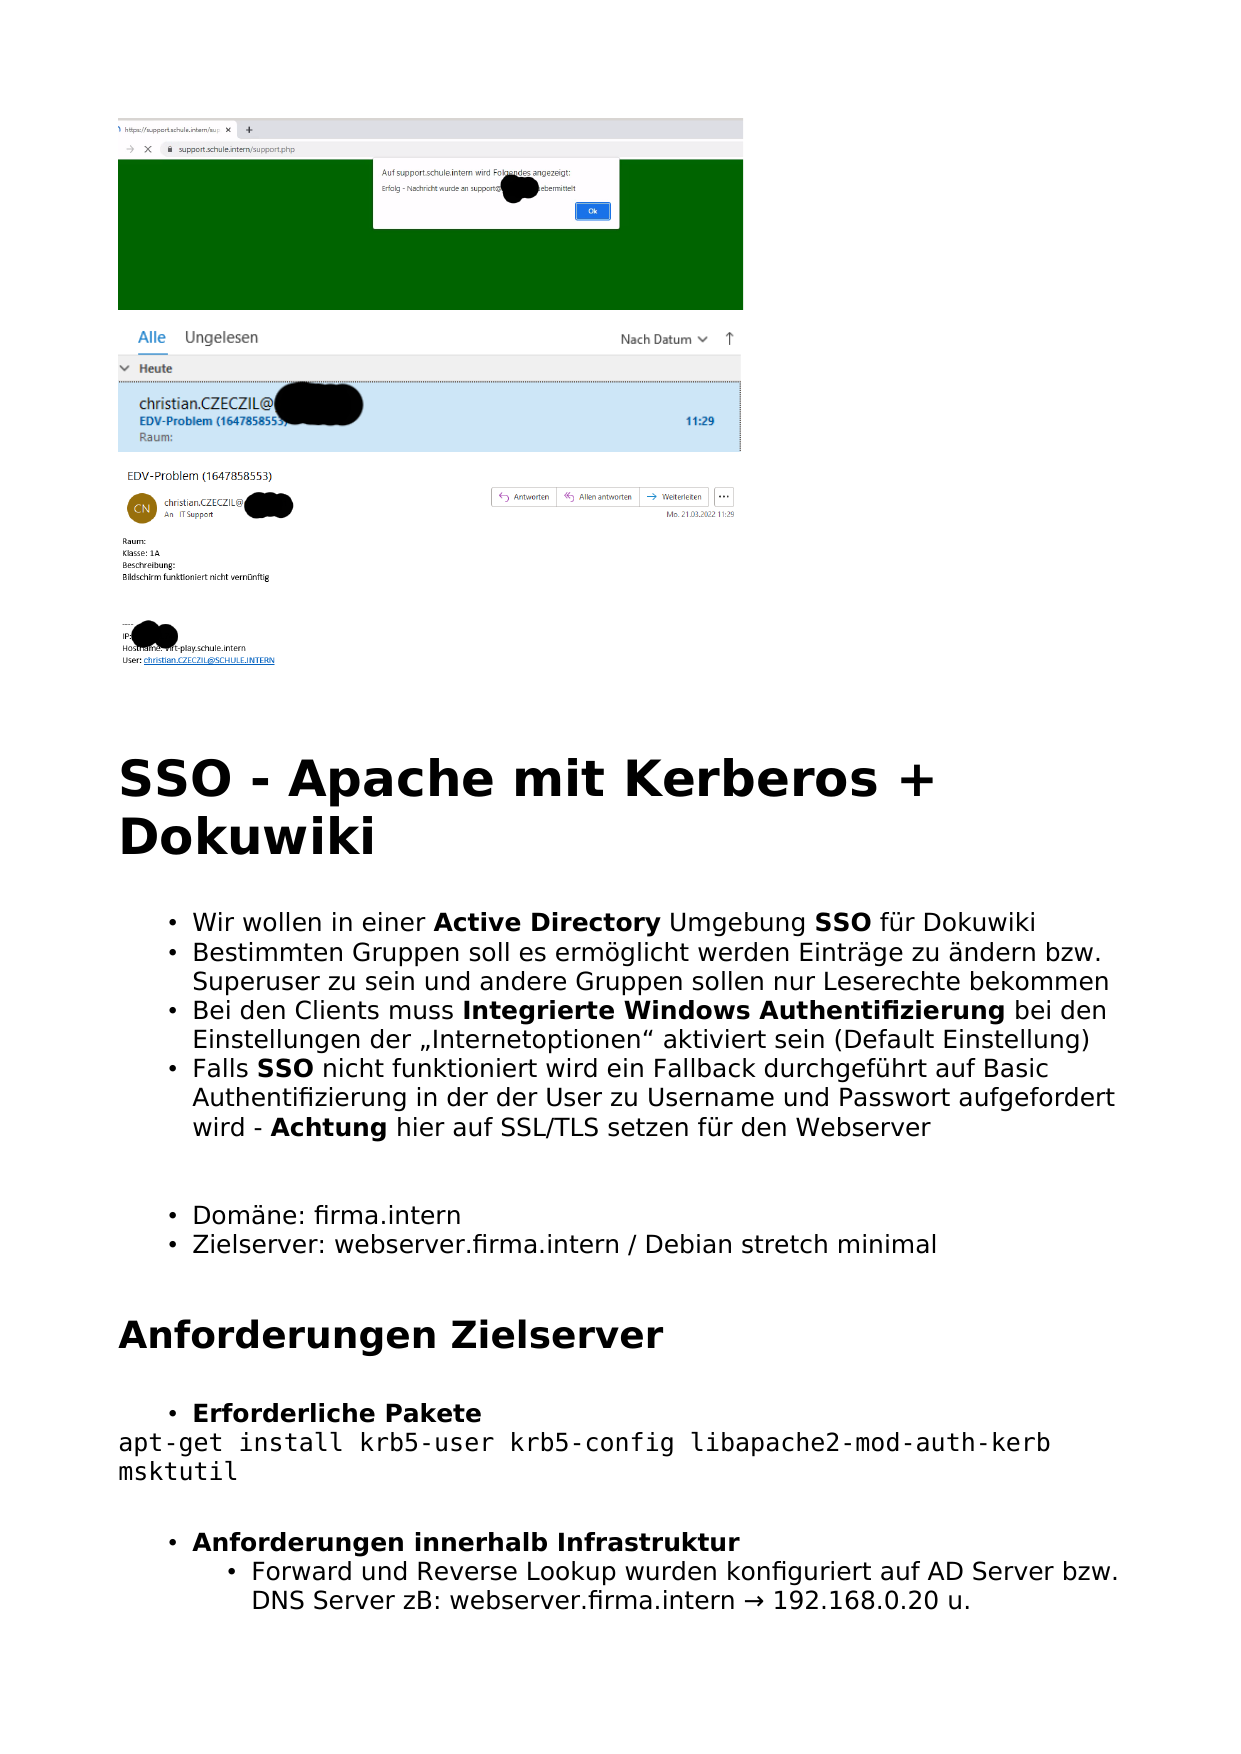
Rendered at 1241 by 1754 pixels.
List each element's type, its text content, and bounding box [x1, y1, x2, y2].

list Zielserver: webserver.firma.intern / Debian stretch minimal [177, 1230, 1122, 1259]
subtitle SSO - Apache mit Kerberos + Dokuwiki [118, 750, 1122, 867]
picture [118, 315, 744, 452]
list Domäne: firma.intern [177, 1201, 1122, 1230]
list Erforderliche Pakete [177, 1399, 1122, 1428]
subtitle Anforderungen Zielserver [118, 1314, 1122, 1357]
list Bei den Clients muss Integrierte Windows Authentifizierung bei den Einstellungen der „Internetoptionen“ aktiviert sein (Default Einstellung) [177, 996, 1122, 1054]
list Bestimmten Gruppen soll es ermöglicht werden Einträge zu ändern bzw. Superuser zu sein und andere Gruppen sollen nur Leserechte bekommen [177, 938, 1122, 996]
text apt-get install krb5-user krb5-config libapache2-mod-auth-kerb msktutil [118, 1428, 1122, 1487]
list Wir wollen in einer Active Directory Umgebung SSO für Dokuwiki [177, 908, 1122, 938]
list Anforderungen innerhalb Infrastruktur [177, 1528, 1122, 1557]
list Forward und Reverse Lookup wurden konfiguriert auf AD Server bzw. DNS Server zB: webserver.firma.intern → 192.168.0.20 u. [236, 1557, 1122, 1616]
picture [118, 118, 744, 310]
picture [118, 457, 744, 713]
list Falls SSO nicht funktioniert wird ein Fallback durchgeführt auf Basic Authentifizierung in der der User zu Username und Passwort aufgefordert wird - Achtung hier auf SSL/TLS setzen für den Webserver [177, 1054, 1122, 1142]
